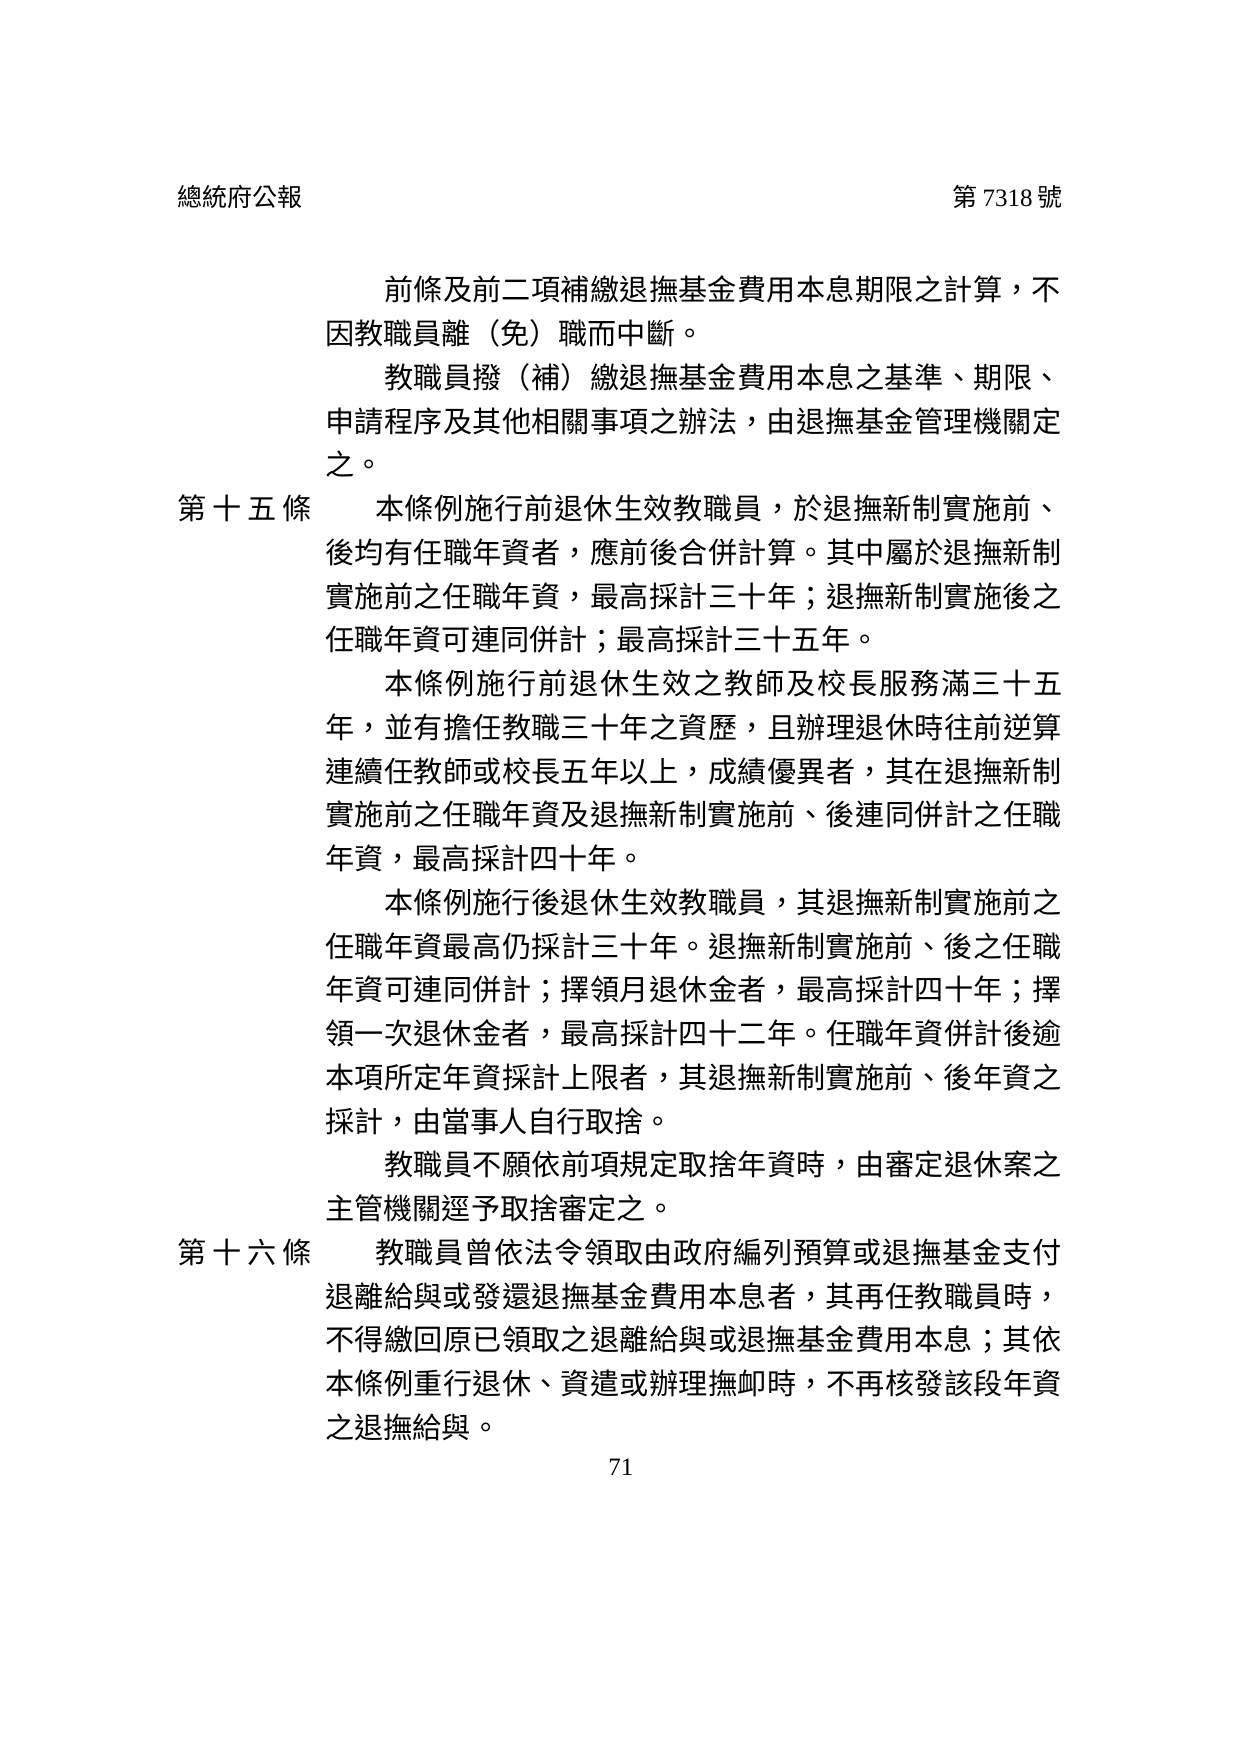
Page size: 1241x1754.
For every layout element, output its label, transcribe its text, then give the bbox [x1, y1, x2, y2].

text 第十五條 本條例施行前退休生效教職員，於退撫新制實施前、後均有任職年資者，應前後合併計算。其中屬於退撫新制實施前之任職年資，最高採計三十年；退撫新制實施後之任職年資可連同併計；最高採計三十五年。 [177, 484, 1064, 659]
text 本條例施行後退休生效教職員，其退撫新制實施前之任職年資最高仍採計三十年。退撫新制實施前、後之任職年資可連同併計；擇領月退休金者，最高採計四十年；擇領一次退休金者，最高採計四十二年。任職年資併計後逾本項所定年資採計上限者，其退撫新制實施前、後年資之採計，由當事人自行取捨。 [325, 878, 1064, 1141]
text 本條例施行前退休生效之教師及校長服務滿三十五年，並有擔任教職三十年之資歷，且辦理退休時往前逆算連續任教師或校長五年以上，成績優異者，其在退撫新制實施前之任職年資及退撫新制實施前、後連同併計之任職年資，最高採計四十年。 [325, 659, 1064, 878]
text 前條及前二項補繳退撫基金費用本息期限之計算，不因教職員離（免）職而中斷。 [325, 266, 1064, 353]
text 教職員不願依前項規定取捨年資時，由審定退休案之主管機關逕予取捨審定之。 [325, 1141, 1064, 1228]
text 第十六條 教職員曾依法令領取由政府編列預算或退撫基金支付退離給與或發還退撫基金費用本息者，其再任教職員時，不得繳回原已領取之退離給與或退撫基金費用本息；其依本條例重行退休、資遣或辦理撫卹時，不再核發該段年資之退撫給與。 [177, 1228, 1064, 1447]
text 教職員撥（補）繳退撫基金費用本息之基準、期限、申請程序及其他相關事項之辦法，由退撫基金管理機關定之。 [325, 353, 1064, 484]
